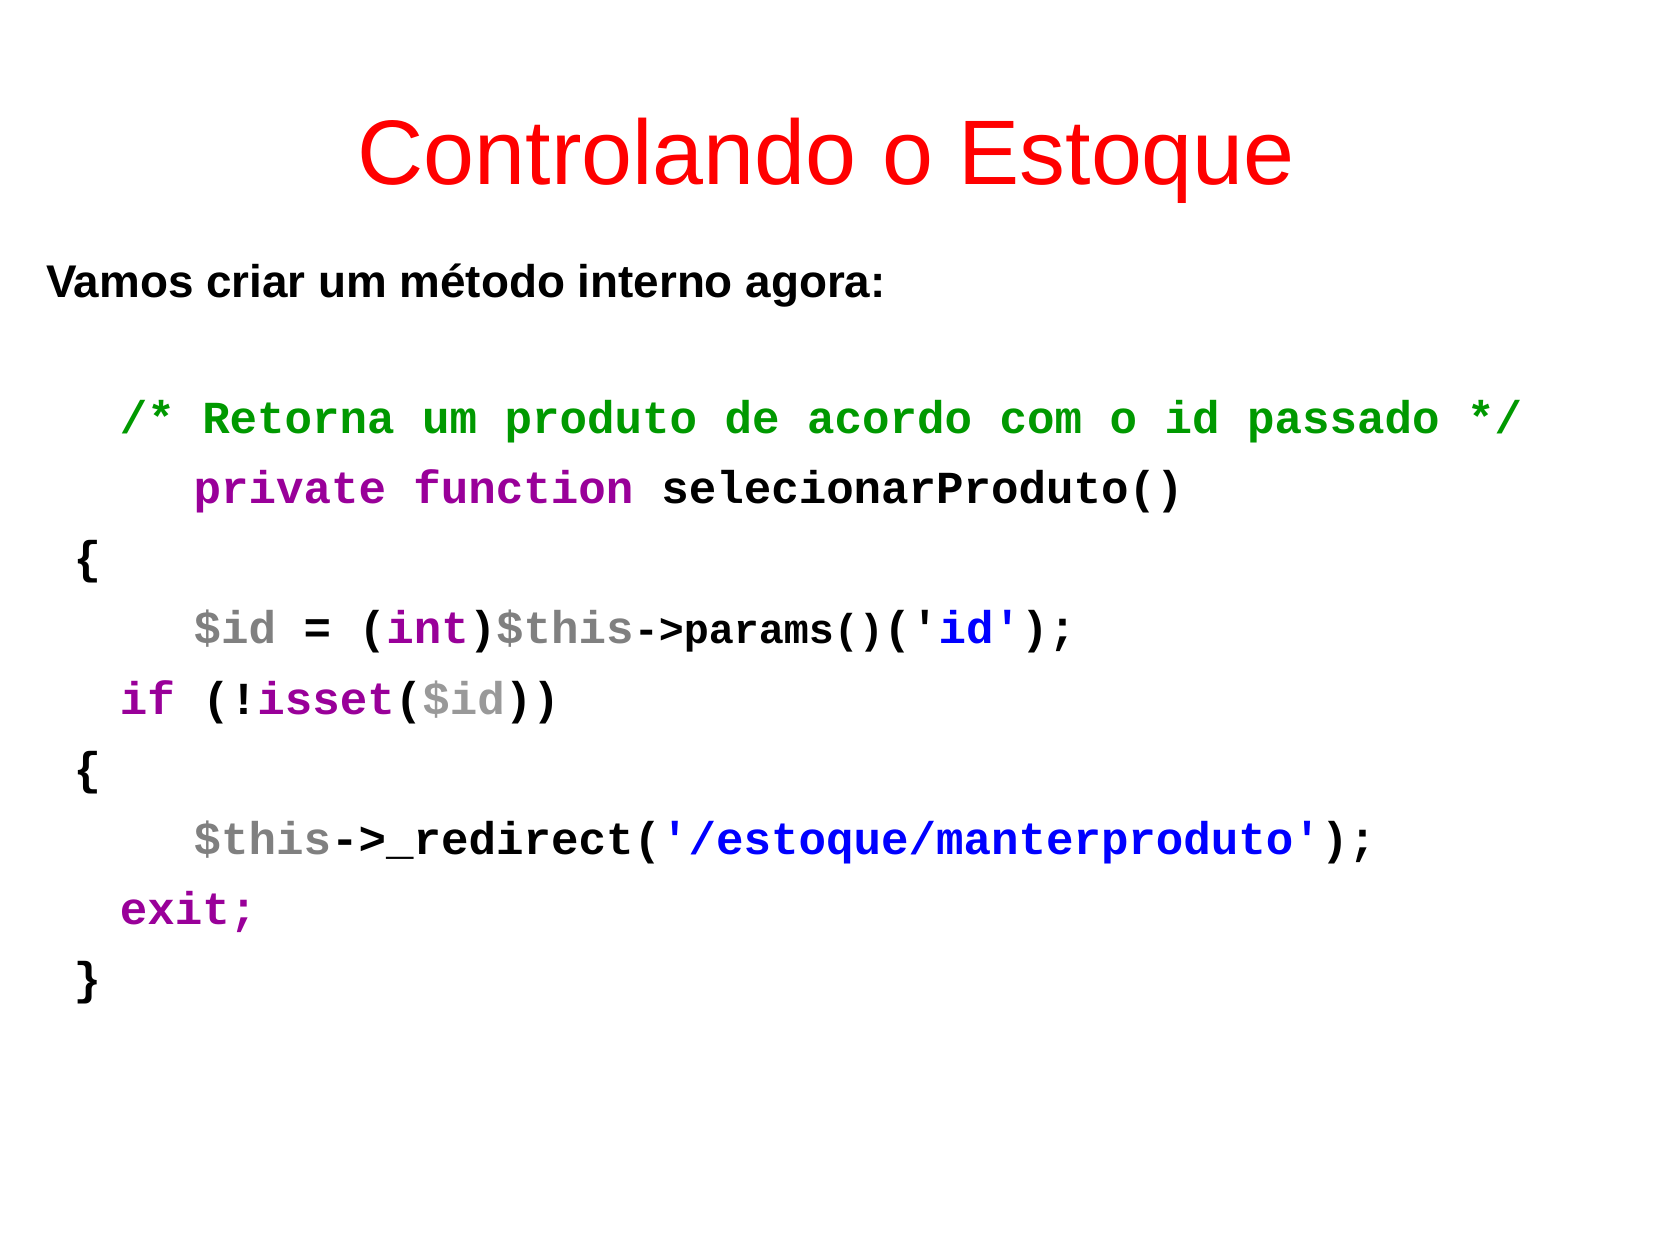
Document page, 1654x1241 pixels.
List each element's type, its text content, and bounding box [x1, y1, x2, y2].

list Vamos criar um método interno agora: /* Retorna um produto de acordo com o id passado */ private function selecionarProduto() { $id = (int)$this->params()('id'); if (!isset($id)) { $this->_redirect('/estoque/manterproduto'); exit; } [46, 256, 1607, 1229]
title Controlando o Estoque [82, 49, 1571, 256]
